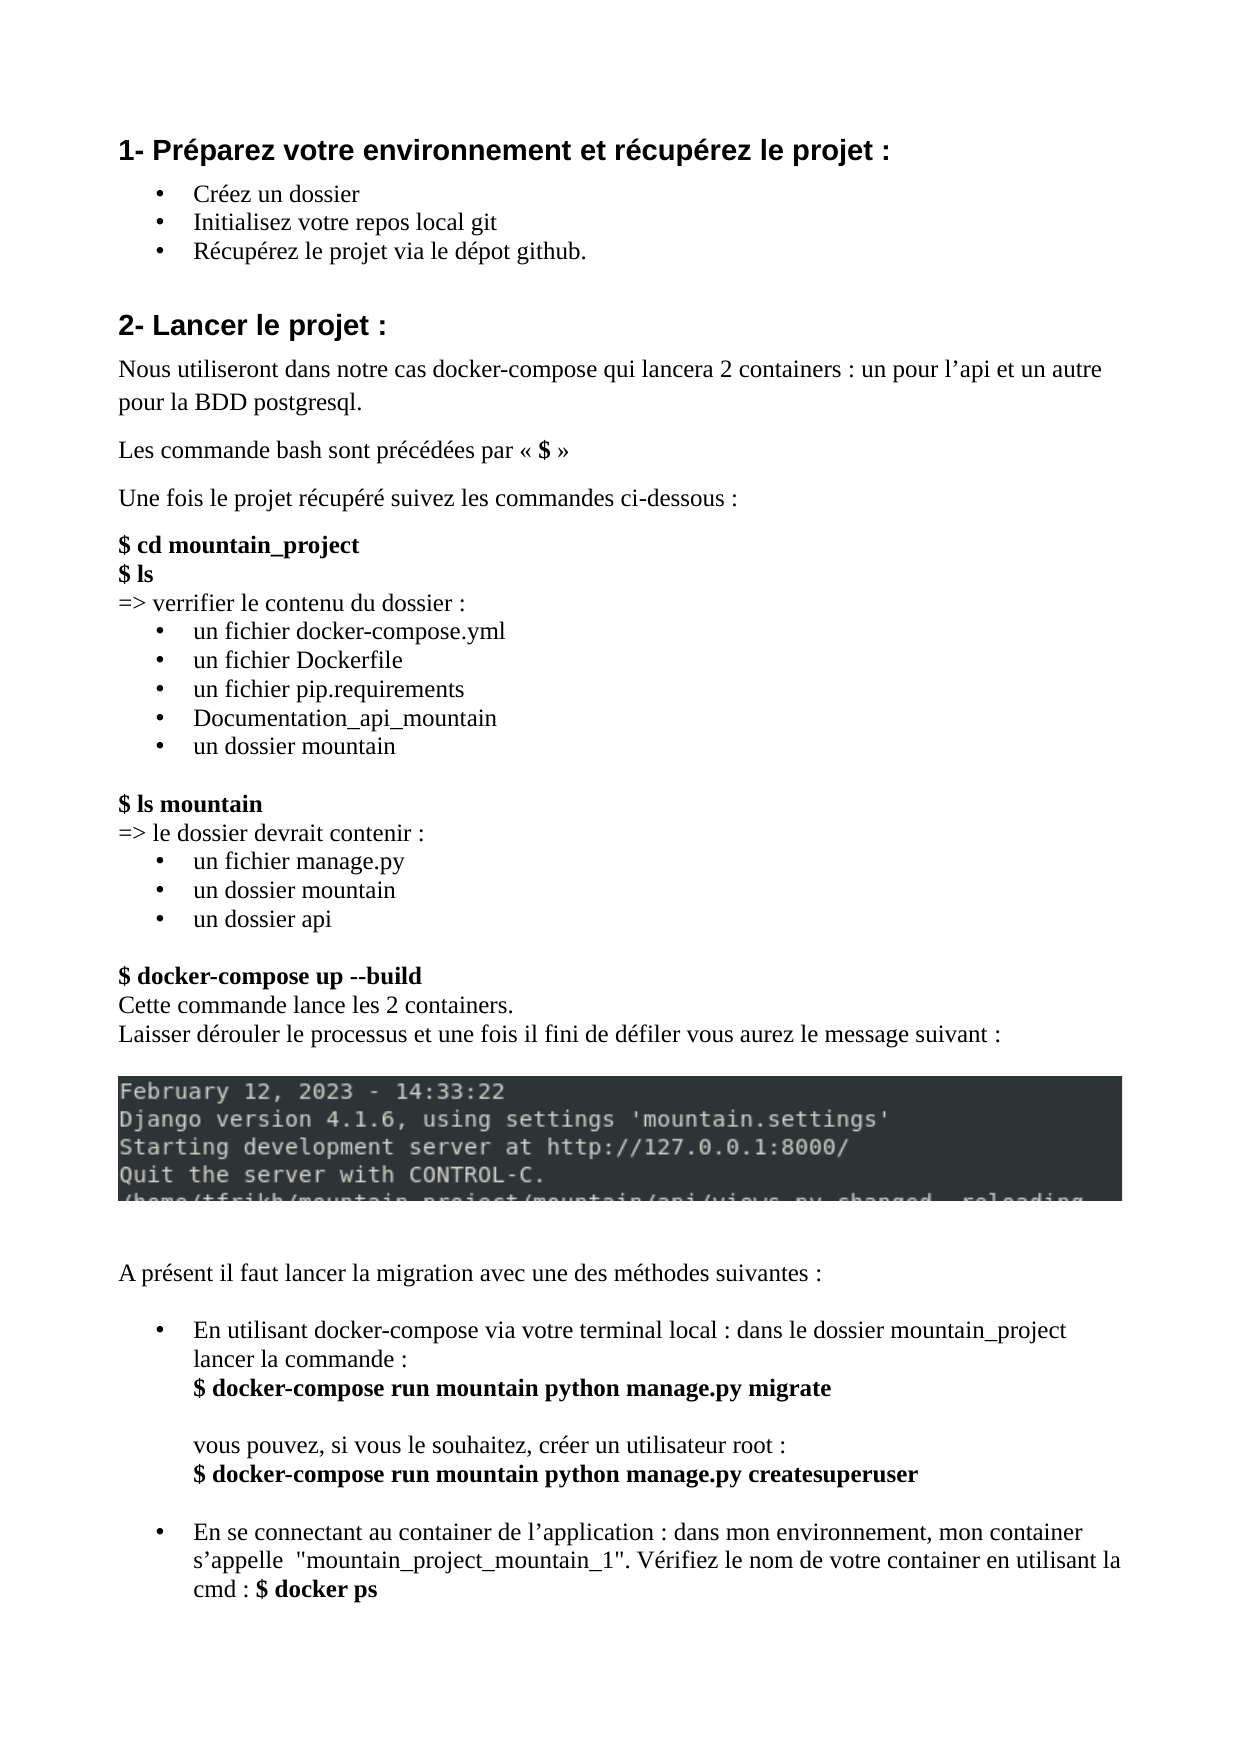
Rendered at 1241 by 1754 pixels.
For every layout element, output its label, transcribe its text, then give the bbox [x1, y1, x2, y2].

list un fichier Dockerfile [156, 645, 1122, 674]
list En se connectant au container de l’application : dans mon environnement, mon container s’appelle "mountain_project_mountain_1". Vérifiez le nom de votre container en utilisant la cmd : $ docker ps [156, 1517, 1122, 1603]
list Documentation_api_mountain [156, 703, 1122, 731]
text Laisser dérouler le processus et une fois il fini de défiler vous aurez le message suivant : [118, 1019, 1122, 1048]
text => verrifier le contenu du dossier : [118, 588, 1122, 616]
list En utilisant docker-compose via votre terminal local : dans le dossier mountain_project lancer la commande : [156, 1315, 1122, 1373]
text A présent il faut lancer la migration avec une des méthodes suivantes : [118, 1258, 1122, 1287]
list un dossier mountain [156, 731, 1122, 760]
text Les commande bash sont précédées par « $ » [118, 435, 1122, 464]
text Nous utiliseront dans notre cas docker-compose qui lancera 2 containers : un pour l’api et un autre pour la BDD postgresql. [118, 354, 1122, 416]
text Une fois le projet récupéré suivez les commandes ci-dessous : [118, 483, 1122, 511]
list un fichier manage.py [156, 846, 1122, 875]
text $ docker-compose up --build [118, 961, 1122, 990]
list $ docker-compose run mountain python manage.py createsuperuser [156, 1459, 1122, 1488]
list un dossier mountain [156, 875, 1122, 904]
list Initialisez votre repos local git [156, 207, 1122, 236]
picture [118, 1076, 1123, 1201]
list Récupérez le projet via le dépot github. [156, 236, 1122, 265]
subtitle 2- Lancer le projet : [118, 308, 1122, 342]
list un fichier pip.requirements [156, 674, 1122, 703]
list un fichier docker-compose.yml [156, 616, 1122, 645]
subtitle 1- Préparez votre environnement et récupérez le projet : [118, 133, 1122, 166]
list $ docker-compose run mountain python manage.py migrate [156, 1373, 1122, 1402]
text $ cd mountain_project [118, 530, 1122, 559]
text => le dossier devrait contenir : [118, 818, 1122, 846]
text Cette commande lance les 2 containers. [118, 990, 1122, 1019]
list un dossier api [156, 904, 1122, 933]
list Créez un dossier [156, 179, 1122, 207]
text $ ls mountain [118, 789, 1122, 818]
text $ ls [118, 559, 1122, 588]
list vous pouvez, si vous le souhaitez, créer un utilisateur root : [156, 1430, 1122, 1459]
